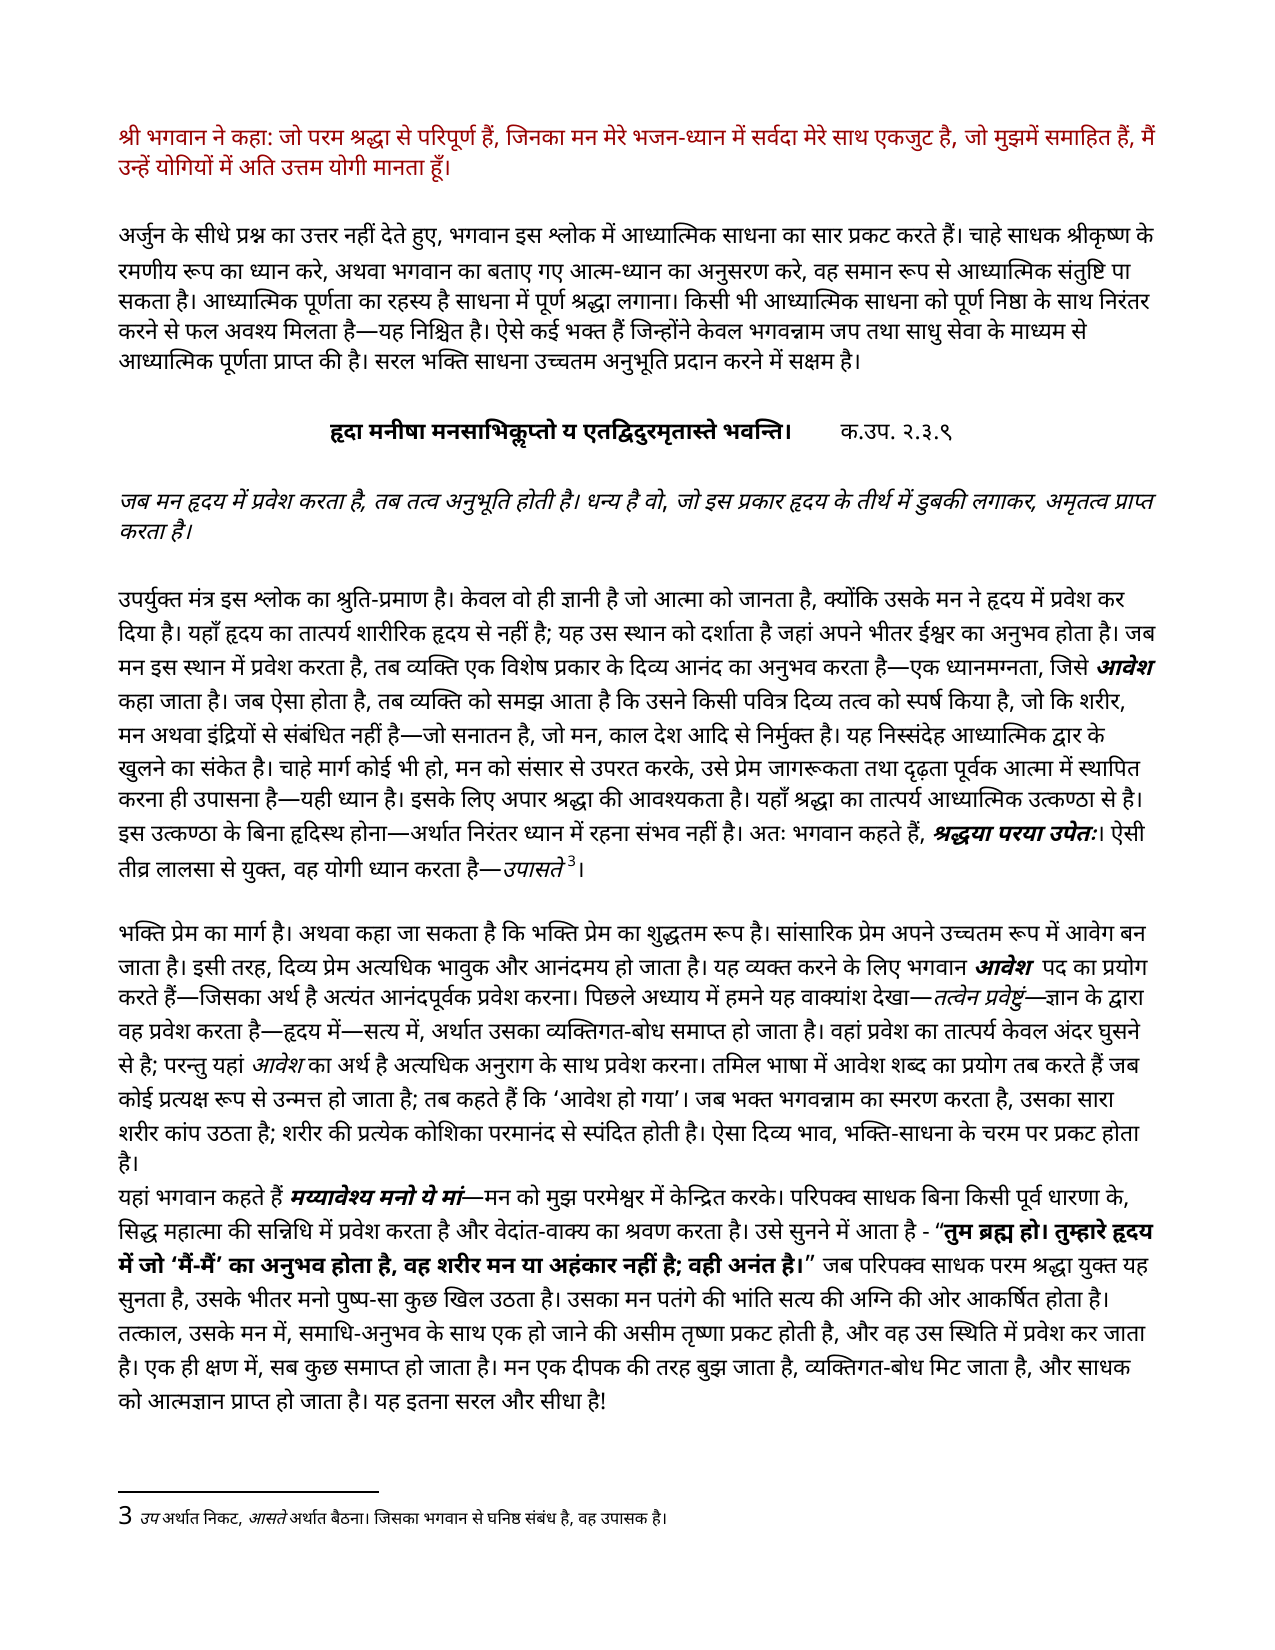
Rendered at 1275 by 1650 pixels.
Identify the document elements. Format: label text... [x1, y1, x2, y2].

text भक्ति प्रेम का मार्ग है। अथवा कहा जा सकता है कि भक्ति प्रेम का शुद्धतम रूप है। सांसारिक प्रेम अपने उच्चतम रूप में आवेग बन जाता है। इसी तरह, दिव्य प्रेम अत्यधिक भावुक और आनंदमय हो जाता है। यह व्यक्त करने के लिए भगवान आवेश पद का प्रयोग करते हैं—जिसका अर्थ है अत्यंत आनंदपूर्वक प्रवेश करना। पिछले अध्याय में हमने यह वाक्यांश देखा—तत्वेन प्रवेष्टुं—ज्ञान के द्वारा वह प्रवेश करता है—हृदय में—सत्य में, अर्थात उसका व्यक्तिगत-बोध समाप्त हो जाता है। वहां प्रवेश का तात्पर्य केवल अंदर घुसने से है; परन्तु यहां आवेश का अर्थ है अत्यधिक अनुराग के साथ प्रवेश करना। तमिल भाषा में आवेश शब्द का प्रयोग तब करते हैं जब कोई प्रत्यक्ष रूप से उन्मत्त हो जाता है; तब कहते हैं कि ‘आवेश हो गया’। जब भक्त भगवन्नाम का स्मरण करता है, उसका सारा शरीर कांप उठता है; शरीर की प्रत्येक कोशिका परमानंद से स्पंदित होती है। ऐसा दिव्य भाव, भक्ति-साधना के चरम पर प्रकट होता है। [118, 921, 1157, 1181]
text हृदा मनीषा मनसाभिकॢप्तो य एतद्विदुरमृतास्ते भवन्ति। क.उप. २.३.९ [118, 413, 1157, 449]
text उपर्युक्त मंत्र इस श्लोक का श्रुति-प्रमाण है। केवल वो ही ज्ञानी है जो आत्मा को जानता है, क्योंकि उसके मन ने हृदय में प्रवेश कर दिया है। यहाँ हृदय का तात्पर्य शारीरिक हृदय से नहीं है; यह उस स्थान को दर्शाता है जहां अपने भीतर ईश्वर का अनुभव होता है। जब मन इस स्थान में प्रवेश करता है, तब व्यक्ति एक विशेष प्रकार के दिव्य आनंद का अनुभव करता है—एक ध्यानमग्नता, जिसे आवेश कहा जाता है। जब ऐसा होता है, तब व्यक्ति को समझ आता है कि उसने किसी पवित्र दिव्य तत्व को स्पर्ष किया है, जो कि शरीर, मन अथवा इंद्रियों से संबंधित नहीं है—जो सनातन है, जो मन, काल देश आदि से निर्मुक्त है। यह निस्संदेह आध्यात्मिक द्वार के खुलने का संकेत है। चाहे मार्ग कोई भी हो, मन को संसार से उपरत करके, उसे प्रेम जागरूकता तथा दृढ़ता पूर्वक आत्मा में स्थापित करना ही उपासना है—यही ध्यान है। इसके लिए अपार श्रद्धा की आवश्यकता है। यहाँ श्रद्धा का तात्पर्य आध्यात्मिक उत्कण्ठा से है। इस उत्कण्ठा के बिना हृदिस्थ होना—अर्थात निरंतर ध्यान में रहना संभव नहीं है। अतः भगवान कहते हैं, श्रद्धया परया उपेतः। ऐसी तीव्र लालसा से युक्त, वह योगी ध्यान करता है—उपासते । [118, 583, 1157, 887]
text यहां भगवान कहते हैं मय्यावेश्य मनो ये मां—मन को मुझ परमेश्वर में केन्द्रित करके। परिपक्व साधक बिना किसी पूर्व धारणा के, सिद्ध महात्मा की सन्निधि में प्रवेश करता है और वेदांत-वाक्य का श्रवण करता है। उसे सुनने में आता है - “तुम ब्रह्म हो। तुम्हारे हृदय में जो ‘मैं-मैं’ का अनुभव होता है, वह शरीर मन या अहंकार नहीं है; वही अनंत है।” जब परिपक्व साधक परम श्रद्धा युक्त यह सुनता है, उसके भीतर मनो पुष्प-सा कुछ खिल उठता है। उसका मन पतंगे की भांति सत्य की अग्नि की ओर आकर्षित होता है। तत्काल, उसके मन में, समाधि-अनुभव के साथ एक हो जाने की असीम तृष्णा प्रकट होती है, और वह उस स्थिति में प्रवेश कर जाता है। एक ही क्षण में, सब कुछ समाप्त हो जाता है। मन एक दीपक की तरह बुझ जाता है, व्यक्तिगत-बोध मिट जाता है, और साधक को आत्मज्ञान प्राप्त हो जाता है। यह इतना सरल और सीधा है! [118, 1181, 1157, 1419]
text जब मन हृदय में प्रवेश करता है, तब तत्व अनुभूति होती है। धन्य है वो, जो इस प्रकार हृदय के तीर्थ में डुबकी लगाकर, अमृतत्व प्राप्त करता है। [118, 483, 1157, 549]
text उप अर्थात निकट, आसते अर्थात बैठना। जिसका भगवान से घनिष्ठ संबंध है, वह उपासक है। [118, 1498, 1157, 1532]
text श्री भगवान ने कहा: जो परम श्रद्धा से परिपूर्ण हैं, जिनका मन मेरे भजन-ध्यान में सर्वदा मेरे साथ एकजुट है, जो मुझमें समाहित हैं, मैं उन्हें योगियों में अति उत्तम योगी मानता हूँ। [118, 118, 1157, 185]
text अर्जुन के सीधे प्रश्न का उत्तर नहीं देते हुए, भगवान इस श्लोक में आध्यात्मिक साधना का सार प्रकट करते हैं। चाहे साधक श्रीकृष्ण के रमणीय रूप का ध्यान करे, अथवा भगवान का बताए गए आत्म-ध्यान का अनुसरण करे, वह समान रूप से आध्यात्मिक संतुष्टि पा सकता है। आध्यात्मिक पूर्णता का रहस्य है साधना में पूर्ण श्रद्धा लगाना। किसी भी आध्यात्मिक साधना को पूर्ण निष्ठा के साथ निरंतर करने से फल अवश्य मिलता है—यह निश्चित है। ऐसे कई भक्त हैं जिन्होंने केवल भगवन्नाम जप तथा साधु सेवा के माध्यम से आध्यात्मिक पूर्णता प्राप्त की है। सरल भक्ति साधना उच्चतम अनुभूति प्रदान करने में सक्षम है। [118, 219, 1157, 379]
